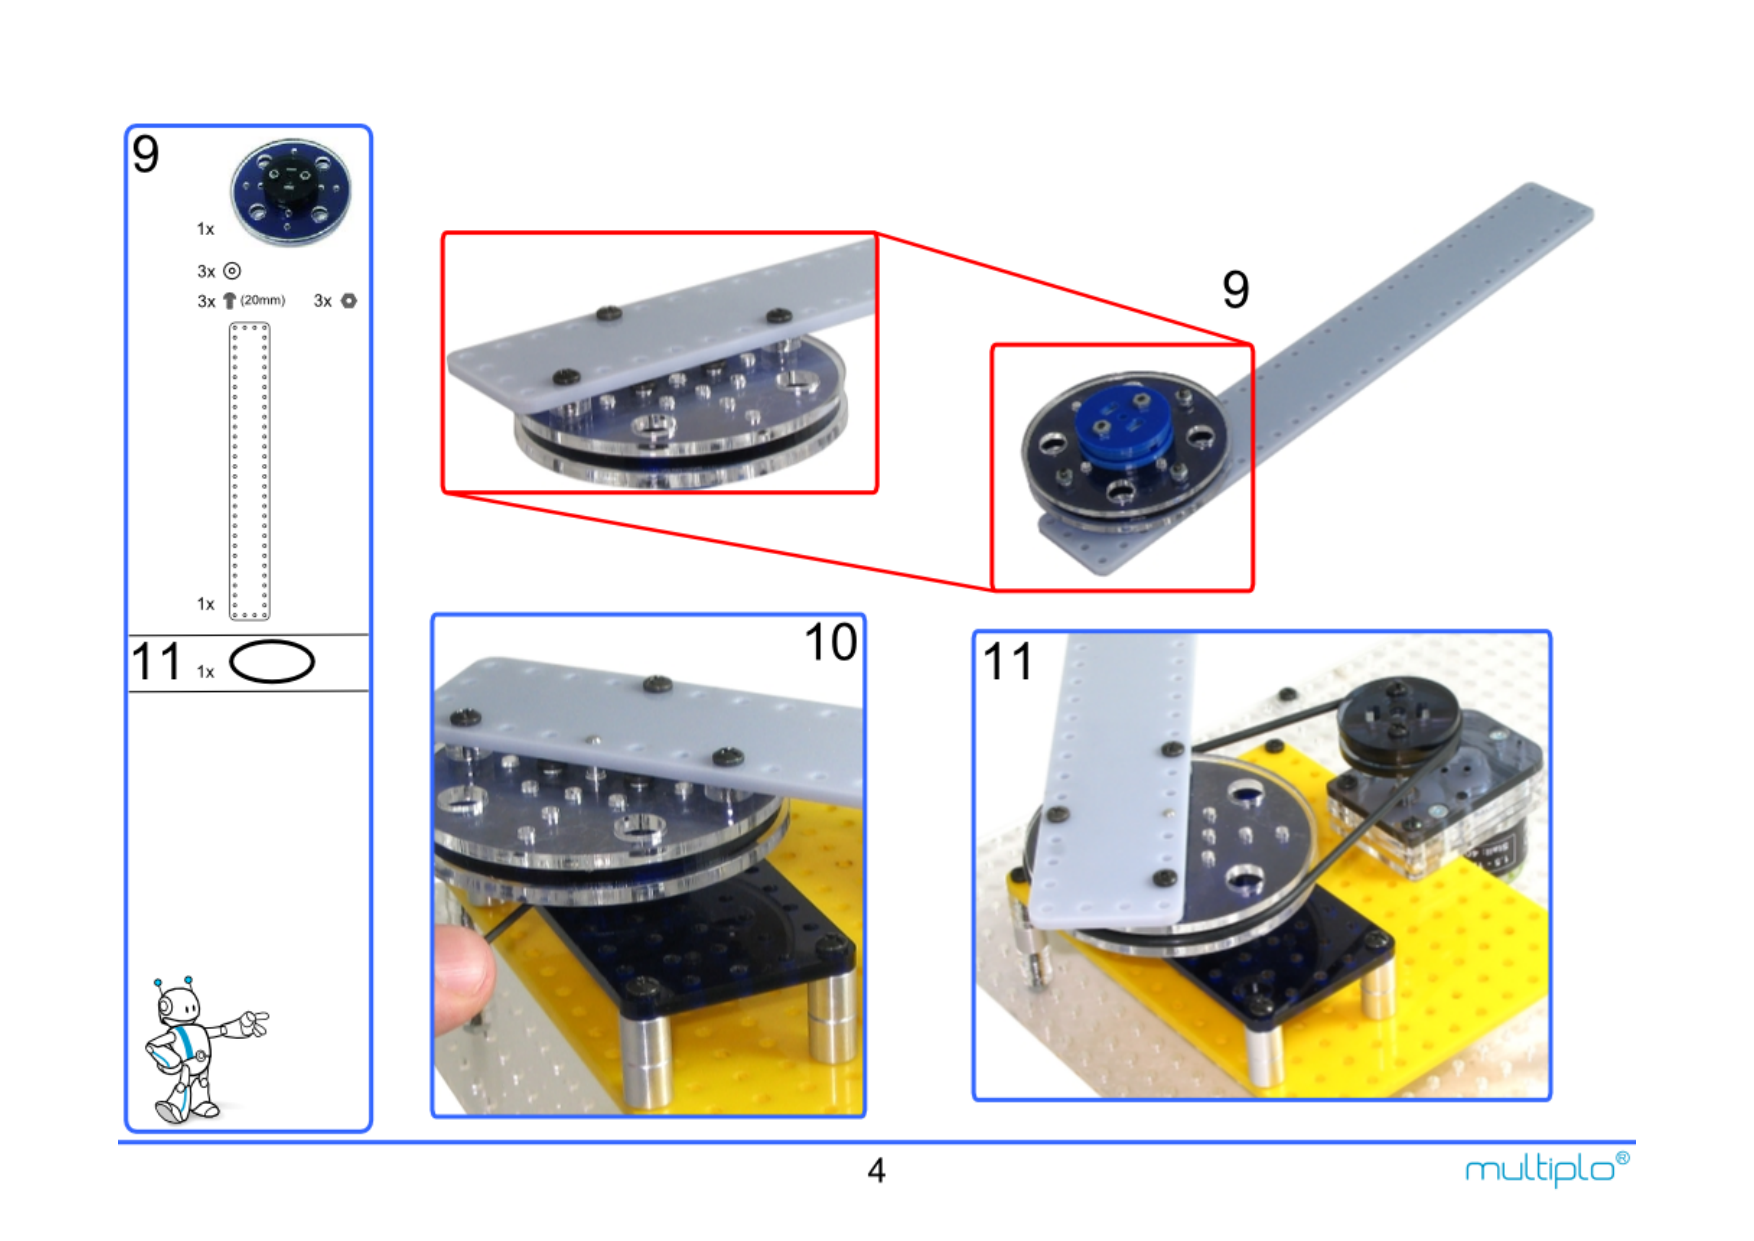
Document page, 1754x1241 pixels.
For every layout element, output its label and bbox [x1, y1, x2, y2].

picture [118, 118, 1636, 1192]
